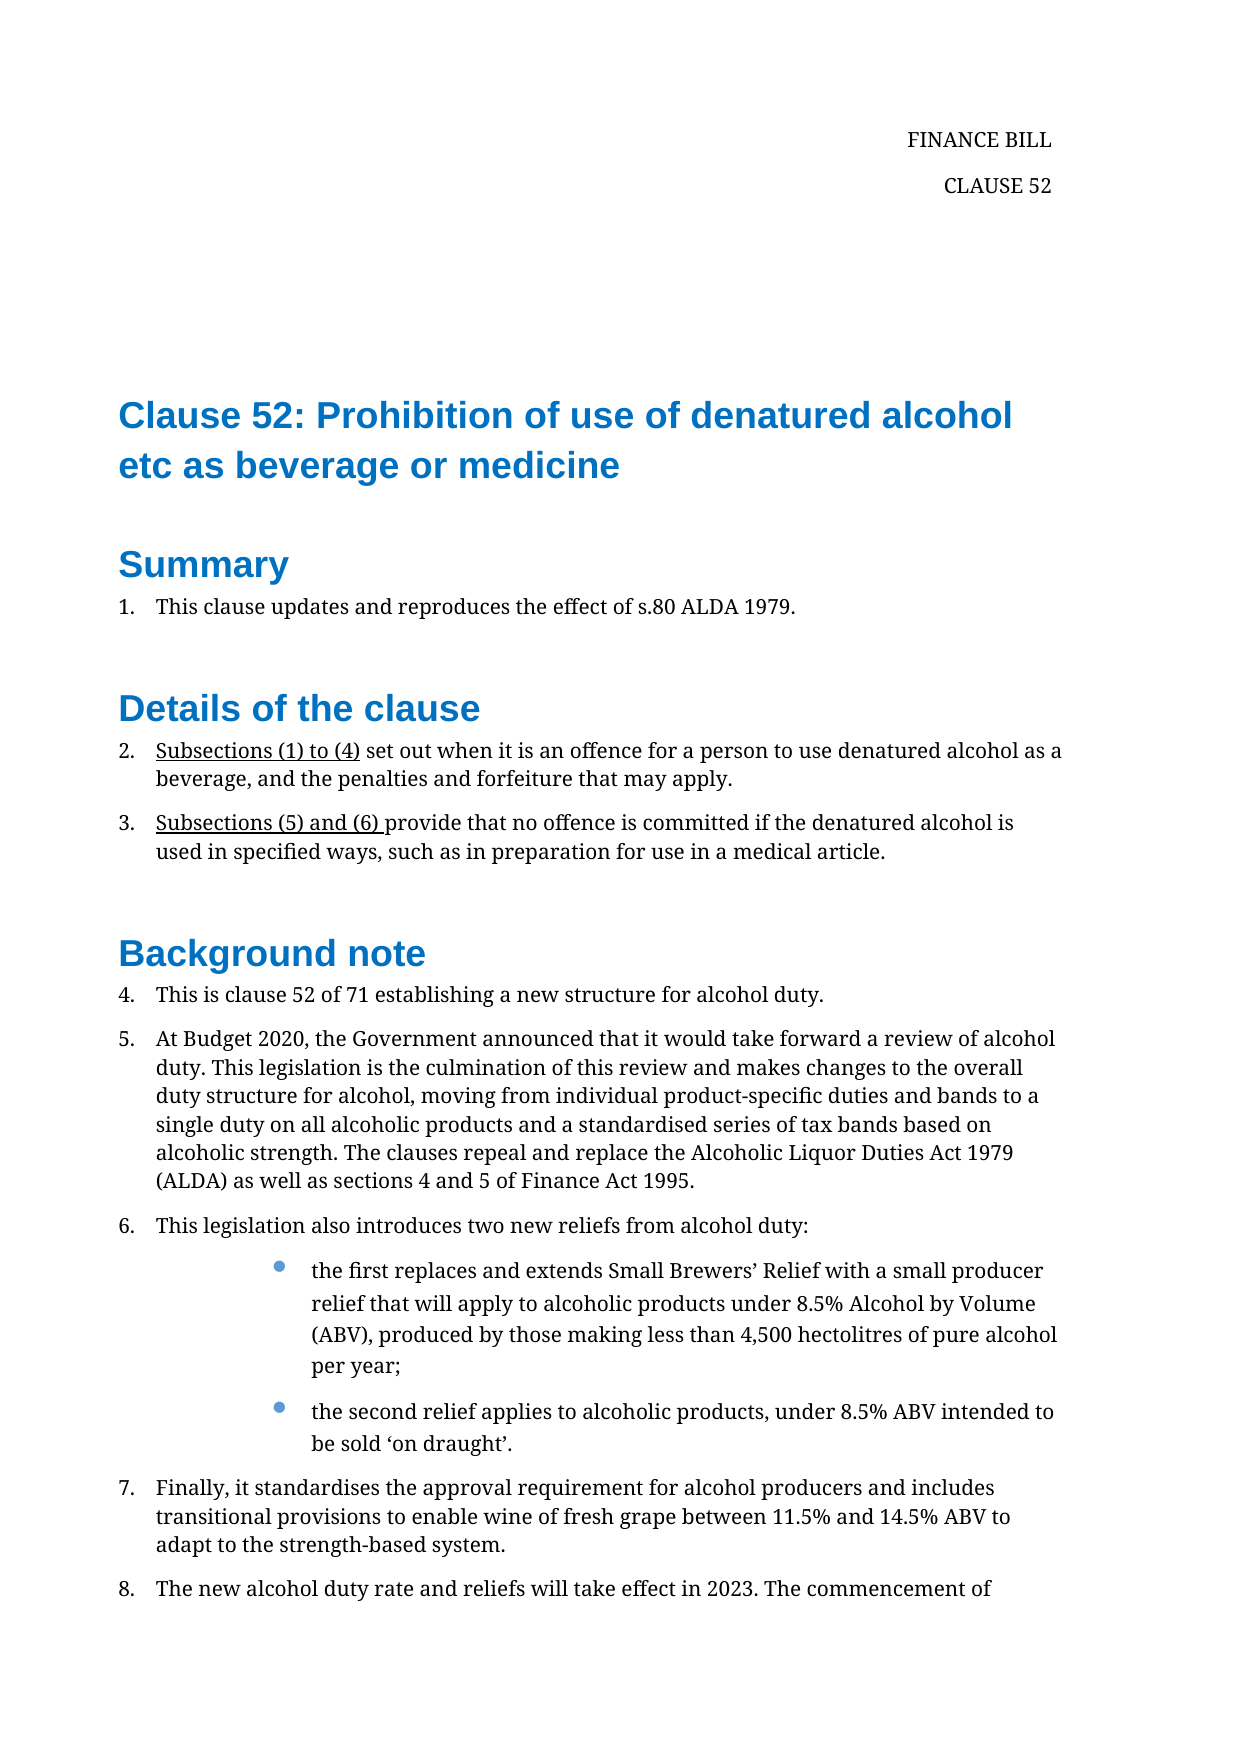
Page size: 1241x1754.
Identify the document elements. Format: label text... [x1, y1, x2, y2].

list This clause updates and reproduces the effect of s.80 ALDA 1979. [118, 592, 1063, 621]
subtitle Summary [118, 543, 1063, 586]
list the second relief applies to alcoholic products, under 8.5% ABV intended to be sold ‘on draught’. [274, 1395, 1063, 1458]
list At Budget 2020, the Government announced that it would take forward a review of alcohol duty. This legislation is the culmination of this review and makes changes to the overall duty structure for alcohol, moving from individual product-specific duties and bands to a single duty on all alcoholic products and a standardised series of tax bands based on alcoholic strength. The clauses repeal and replace the Alcoholic Liquor Duties Act 1979 (ALDA) as well as sections 4 and 5 of Finance Act 1995. [118, 1024, 1063, 1195]
list the first replaces and extends Small Brewers’ Relief with a small producer relief that will apply to alcoholic products under 8.5% Alcohol by Volume (ABV), produced by those making less than 4,500 hectolitres of pure alcohol per year; [274, 1255, 1063, 1380]
list Finally, it standardises the approval requirement for alcohol producers and includes transitional provisions to enable wine of fresh grape between 11.5% and 14.5% ABV to adapt to the strength-based system. [118, 1473, 1063, 1559]
list This is clause 52 of 71 establishing a new structure for alcohol duty. [118, 980, 1063, 1009]
subtitle Background note [118, 931, 1063, 974]
list Subsections (1) to (4) set out when it is an offence for a person to use denatured alcohol as a beverage, and the penalties and forfeiture that may apply. [118, 736, 1063, 793]
list This legislation also introduces two new reliefs from alcohol duty: [118, 1211, 1063, 1239]
list Subsections (5) and (6) provide that no offence is committed if the denatured alcohol is used in specified ways, such as in preparation for use in a medical article. [118, 808, 1063, 865]
list The new alcohol duty rate and reliefs will take effect in 2023. The commencement of [118, 1574, 1063, 1603]
subtitle Clause 52: Prohibition of use of denatured alcohol etc as beverage or medicine [118, 393, 1063, 486]
subtitle Details of the clause [118, 686, 1063, 729]
